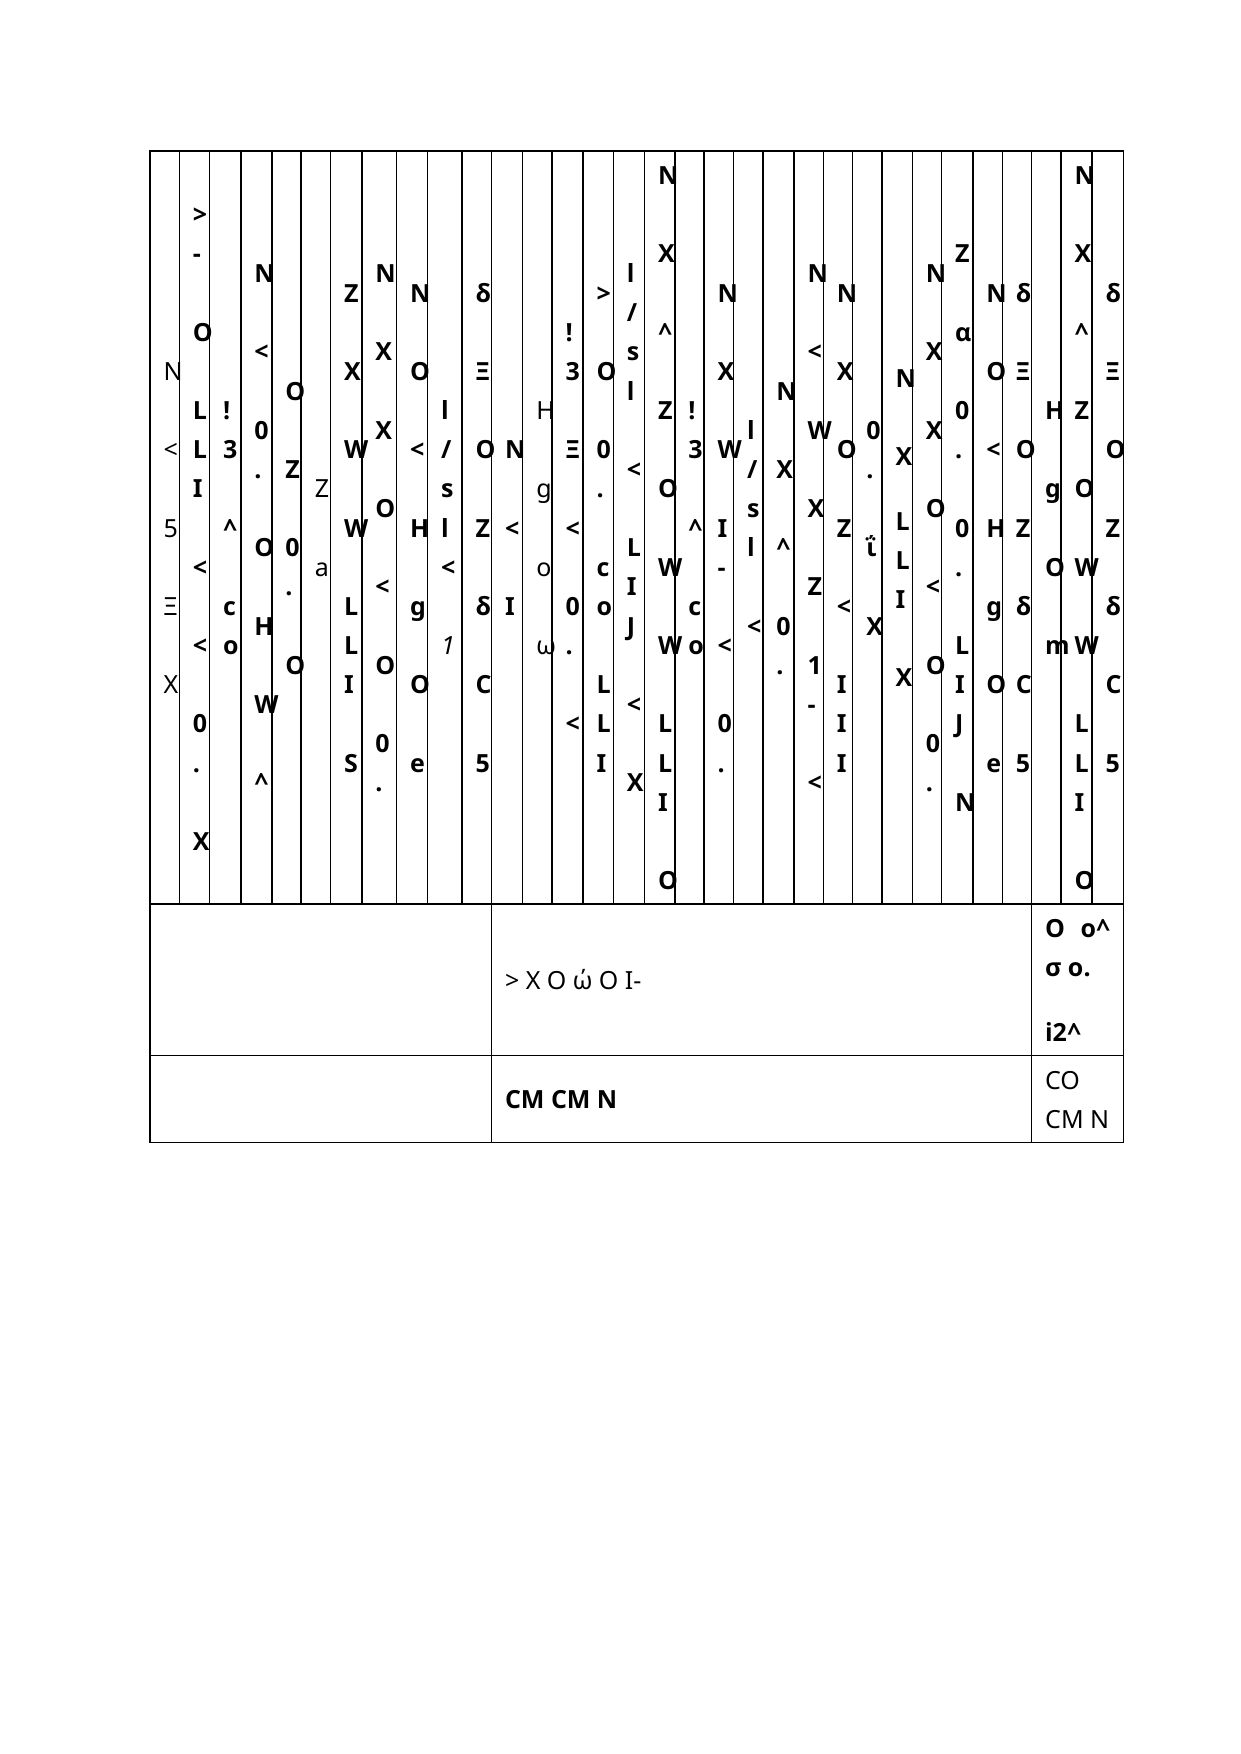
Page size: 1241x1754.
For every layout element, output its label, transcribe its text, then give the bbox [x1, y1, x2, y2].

table_cell >- O LLI < < 0. X [180, 152, 209, 903]
table_cell Ν < 5 Ξ Χ [151, 152, 179, 903]
table_cell Z X W W LLI S [331, 152, 361, 903]
table_cell O Z 0. O [273, 152, 300, 903]
table_cell !3 Ξ < 0. < [553, 152, 582, 903]
table_cell N X ^ Z O W W LLI Ο [645, 152, 674, 903]
table_cell N < I [492, 152, 522, 903]
table_cell N X X O < O 0. [913, 152, 941, 903]
table_cell N < 0. O H W ^ [242, 152, 271, 903]
table_cell N X LLI X [883, 152, 912, 903]
table_cell CO CM N [1032, 1056, 1123, 1142]
table_cell > X O ώ Ο Ι- [492, 905, 1031, 1054]
table_cell N X X O < O 0. [363, 152, 396, 903]
table_cell δ Ξ O Z δ C 5 [463, 152, 491, 903]
table_cell δ Ξ O Z δ C 5 [1003, 152, 1031, 903]
table_cell !3 ^ co [210, 152, 240, 903]
table_cell l/sl < LIJ < X [614, 152, 644, 903]
table_cell 0. ΐ X [853, 152, 881, 903]
table_cell !3 ^ co [676, 152, 703, 903]
table_cell [151, 905, 491, 1054]
table_cell N X O Z < III [824, 152, 852, 903]
table_cell N O < H g O e [397, 152, 427, 903]
table_cell N O < H g O e [974, 152, 1002, 903]
table_cell Z α 0. 0. LIJ N [942, 152, 972, 903]
table_cell N X ^ Z O W W LLI Ο [1062, 152, 1091, 903]
table_cell N < W X Z 1- < [795, 152, 823, 903]
table_cell > O 0. co LLI [584, 152, 613, 903]
table_cell l/sl < 1 [428, 152, 461, 903]
table_cell Η g ο ω [523, 152, 551, 903]
table_cell [151, 1056, 491, 1142]
table_cell N X ^ 0. [764, 152, 793, 903]
table_cell Z a [302, 152, 330, 903]
table_cell O ο^ σ ο. i2^ [1032, 905, 1123, 1054]
table_cell N X W I- < 0. [705, 152, 733, 903]
table_cell δ Ξ O Z δ C 5 [1093, 152, 1123, 903]
table_cell CM CM Ν [492, 1056, 1031, 1142]
table_cell H g O m [1032, 152, 1060, 903]
table_cell l/sl < [734, 152, 762, 903]
